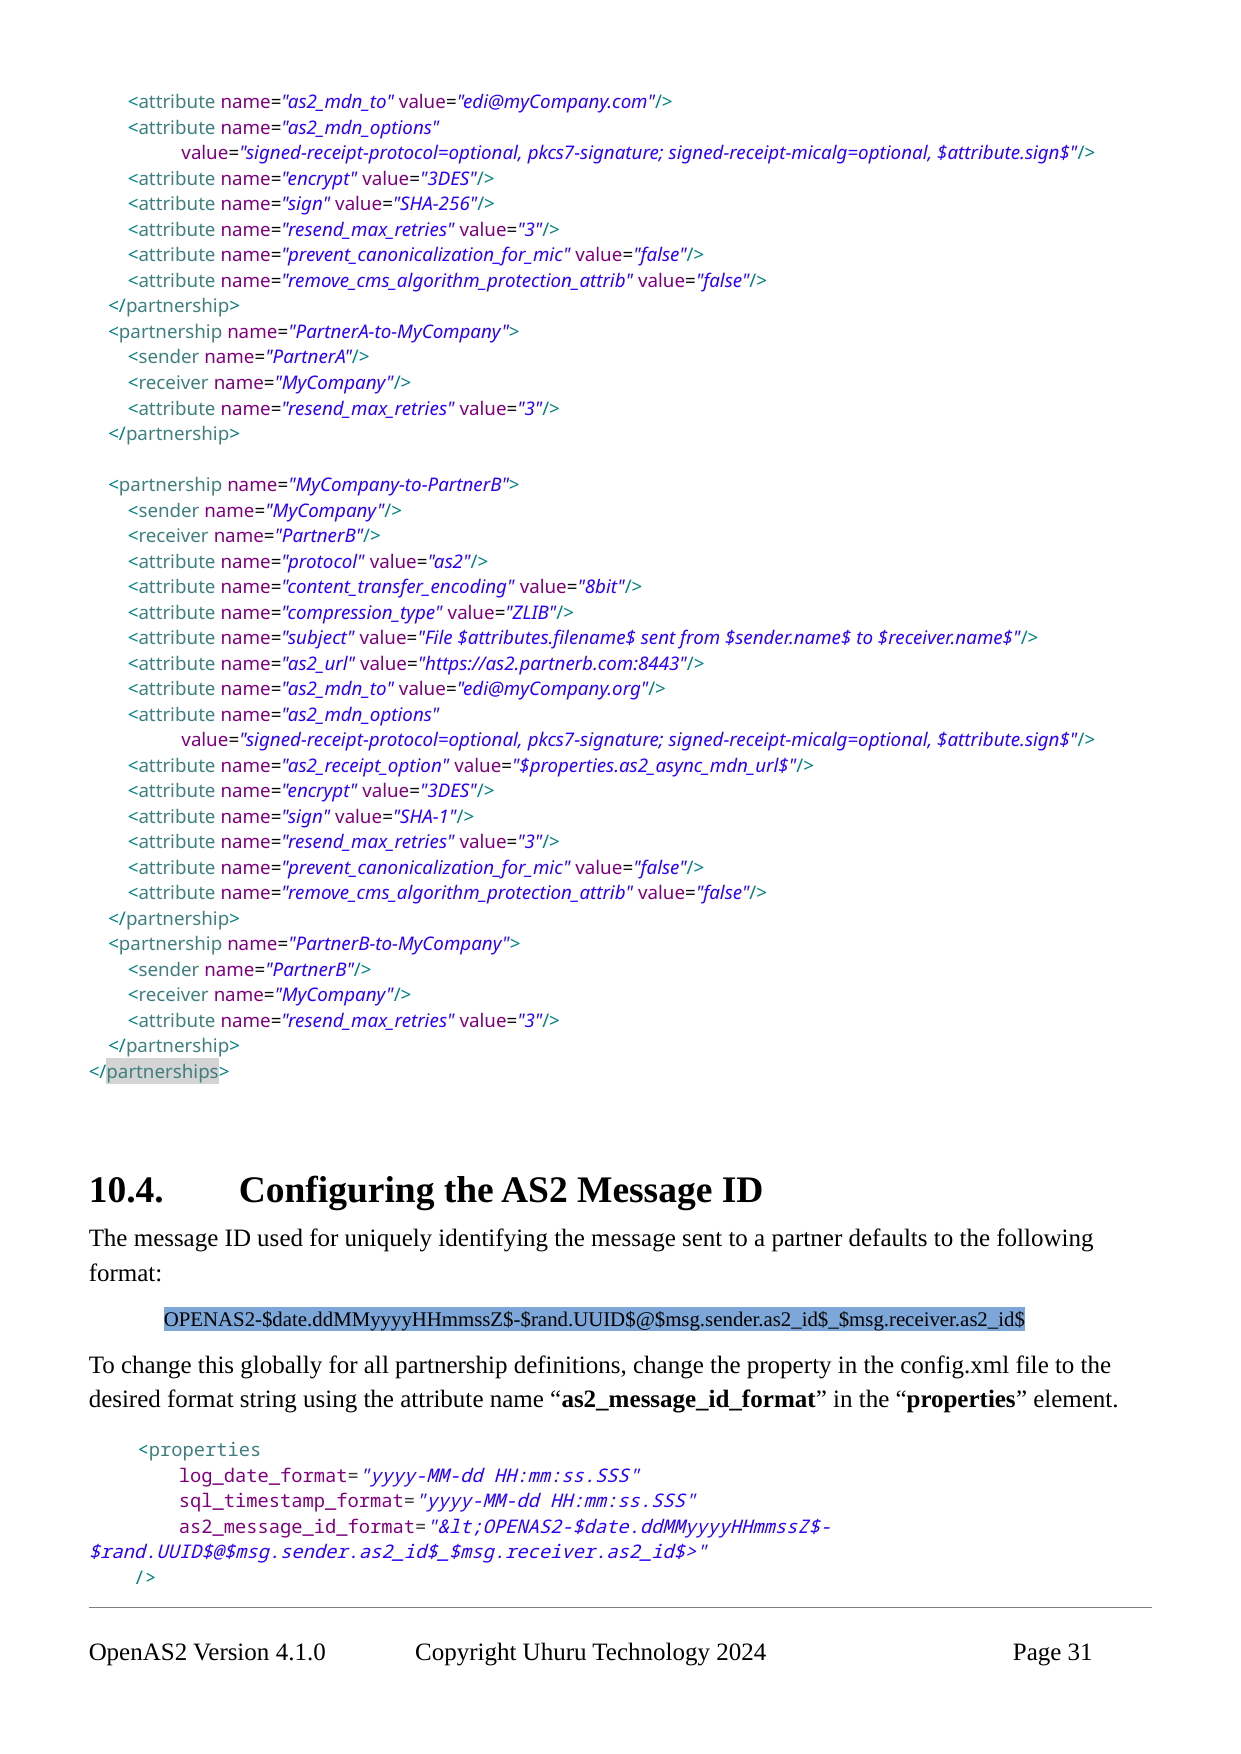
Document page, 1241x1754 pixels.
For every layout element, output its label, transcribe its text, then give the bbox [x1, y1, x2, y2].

text <attribute name="protocol" value="as2"/> [88, 548, 1152, 573]
text <receiver name="PartnerB"/> [88, 522, 1152, 548]
text To change this globally for all partnership definitions, change the property in the config.xml file to the desired format string using the attribute name “as2_message_id_format” in the “properties” element. [88, 1350, 1152, 1413]
text <attribute name="as2_mdn_to" value="edi@myCompany.com"/> [88, 88, 1152, 114]
text <partnership name="MyCompany-to-PartnerB"> [88, 471, 1152, 497]
text <sender name="PartnerB"/> [88, 956, 1152, 982]
text The message ID used for uniquely identifying the message sent to a partner defaults to the following format: [88, 1223, 1152, 1286]
text <attribute name="as2_mdn_options" [88, 114, 1152, 139]
text value="signed-receipt-protocol=optional, pkcs7-signature; signed-receipt-micalg=optional, $attribute.sign$"/> [88, 139, 1152, 165]
text <attribute name="as2_url" value="https://as2.partnerb.com:8443"/> [88, 650, 1152, 676]
text <attribute name="sign" value="SHA-256"/> [88, 191, 1152, 216]
text </partnership> [88, 1033, 1152, 1058]
text <attribute name="resend_max_retries" value="3"/> [88, 829, 1152, 854]
text <attribute name="prevent_canonicalization_for_mic" value="false"/> [88, 854, 1152, 880]
text <attribute name="as2_mdn_to" value="edi@myCompany.org"/> [88, 676, 1152, 701]
text </partnership> [88, 293, 1152, 318]
text as2_message_id_format="&lt;OPENAS2-$date.ddMMyyyyHHmmssZ$-$rand.UUID$@$msg.sender.as2_id$_$msg.receiver.as2_id$>" [88, 1513, 1152, 1564]
text </partnership> [88, 905, 1152, 931]
text log_date_format="yyyy-MM-dd HH:mm:ss.SSS" [88, 1462, 1152, 1488]
text </partnerships> [88, 1058, 1152, 1084]
subtitle Configuring the AS2 Message ID [88, 1167, 1152, 1211]
text <attribute name="encrypt" value="3DES"/> [88, 165, 1152, 191]
text <receiver name="MyCompany"/> [88, 369, 1152, 395]
text <attribute name="resend_max_retries" value="3"/> [88, 216, 1152, 242]
text <sender name="PartnerA"/> [88, 344, 1152, 369]
text <sender name="MyCompany"/> [88, 497, 1152, 522]
text <properties [88, 1434, 1152, 1462]
text <partnership name="PartnerA-to-MyCompany"> [88, 318, 1152, 344]
text <attribute name="subject" value="File $attributes.filename$ sent from $sender.name$ to $receiver.name$"/> [88, 624, 1152, 650]
text value="signed-receipt-protocol=optional, pkcs7-signature; signed-receipt-micalg=optional, $attribute.sign$"/> [88, 727, 1152, 752]
text sql_timestamp_format="yyyy-MM-dd HH:mm:ss.SSS" [88, 1488, 1152, 1513]
text <attribute name="content_transfer_encoding" value="8bit"/> [88, 573, 1152, 599]
text <attribute name="sign" value="SHA-1"/> [88, 803, 1152, 829]
text <attribute name="as2_receipt_option" value="$properties.as2_async_mdn_url$"/> [88, 752, 1152, 778]
text <attribute name="as2_mdn_options" [88, 701, 1152, 727]
text <attribute name="encrypt" value="3DES"/> [88, 778, 1152, 803]
text <attribute name="prevent_canonicalization_for_mic" value="false"/> [88, 242, 1152, 267]
text OPENAS2-$date.ddMMyyyyHHmmssZ$-$rand.UUID$@$msg.sender.as2_id$_$msg.receiver.as2_id$ [163, 1307, 1152, 1331]
text <attribute name="compression_type" value="ZLIB"/> [88, 599, 1152, 624]
text /> [88, 1564, 1152, 1590]
text <partnership name="PartnerB-to-MyCompany"> [88, 931, 1152, 956]
text <receiver name="MyCompany"/> [88, 982, 1152, 1007]
